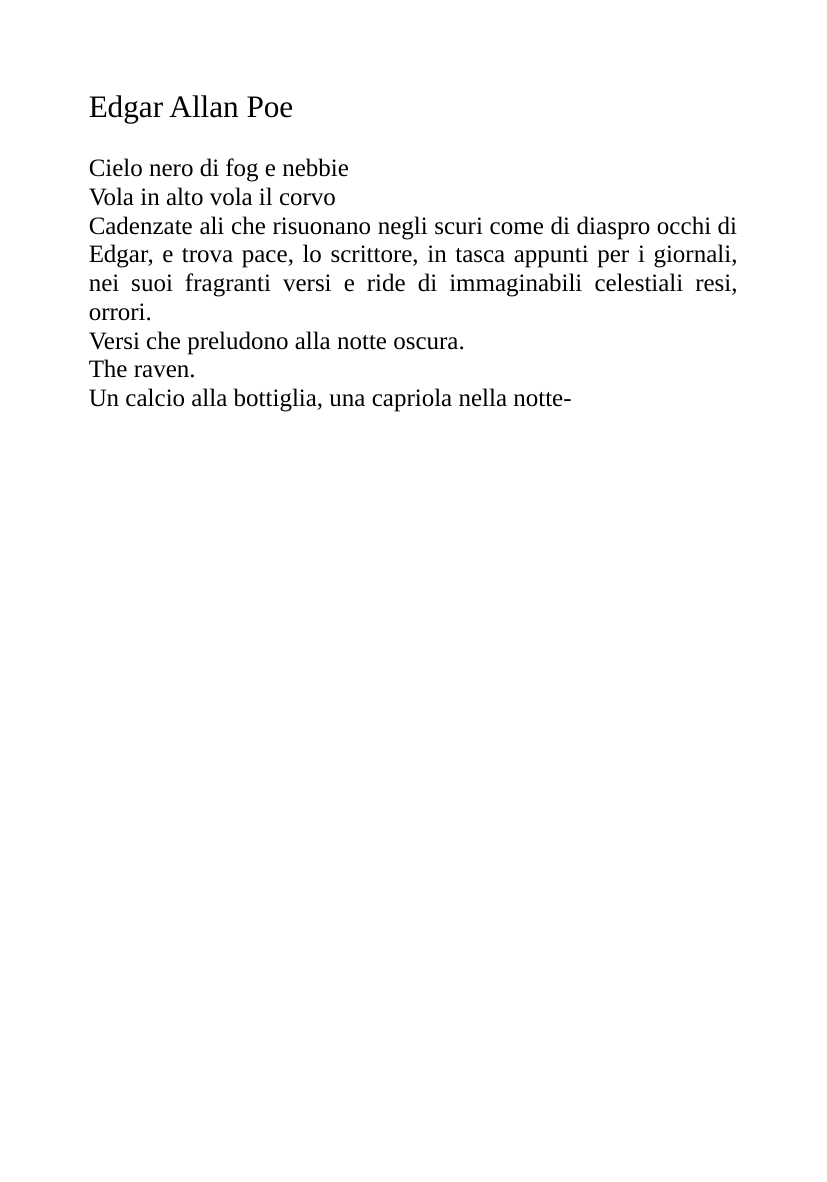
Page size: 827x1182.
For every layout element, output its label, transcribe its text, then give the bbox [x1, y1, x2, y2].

text Vola in alto vola il corvo [88, 182, 738, 211]
text Edgar Allan Poe [88, 88, 738, 124]
text Versi che preludono alla notte oscura. [88, 326, 738, 354]
text The raven. [88, 354, 738, 383]
text Cielo nero di fog e nebbie [88, 153, 738, 182]
text Cadenzate ali che risuonano negli scuri come di diaspro occhi di Edgar, e trova pace, lo scrittore, in tasca appunti per i giornali, nei suoi fragranti versi e ride di immaginabili celestiali resi, orrori. [88, 211, 738, 326]
text Un calcio alla bottiglia, una capriola nella notte- [88, 383, 738, 412]
